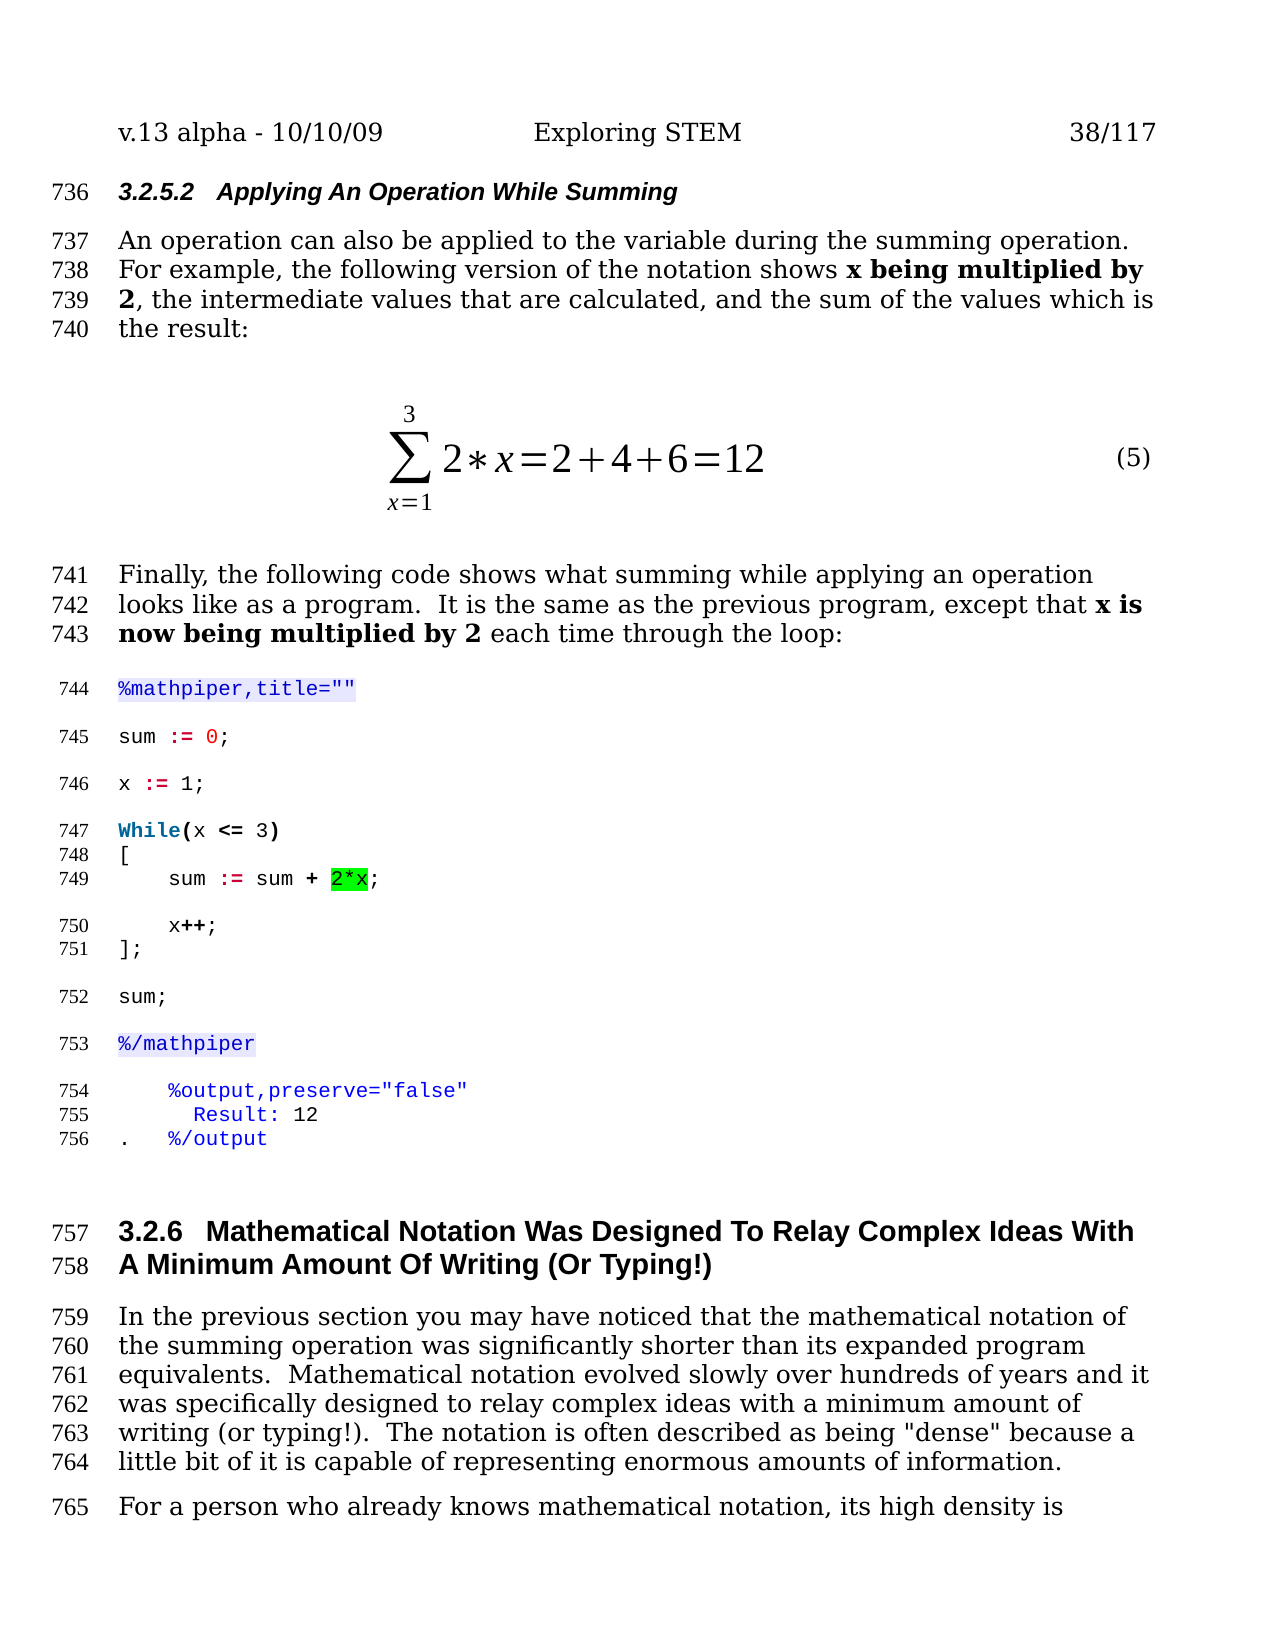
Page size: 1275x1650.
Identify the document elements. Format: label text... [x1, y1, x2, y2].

text For a person who already knows mathematical notation, its high density is [118, 1492, 1157, 1521]
subtitle Mathematical Notation Was Designed To Relay Complex Ideas With A Minimum Amount Of Writing (Or Typing!) [118, 1214, 1157, 1281]
table_header [118, 394, 1041, 523]
text sum := 0; [118, 726, 1157, 749]
text ]; [118, 938, 1157, 962]
text sum; [118, 986, 1157, 1009]
text sum := sum + 2*x; [118, 867, 1157, 891]
subtitle Applying An Operation While Summing [118, 177, 1157, 205]
text %output,preserve="false" [118, 1080, 1157, 1104]
text %/mathpiper [118, 1033, 1157, 1057]
text x++; [118, 915, 1157, 938]
text Result: 12 [118, 1104, 1157, 1128]
text . %/output [118, 1128, 1157, 1151]
text Finally, the following code shows what summing while applying an operation looks like as a program. It is the same as the previous program, except that x is now being multiplied by 2 each time through the loop: [118, 561, 1157, 649]
text %mathpiper,title="" [118, 678, 1157, 702]
table_header (5) [1041, 394, 1157, 523]
text x := 1; [118, 773, 1157, 797]
text While(x <= 3) [118, 820, 1157, 844]
text In the previous section you may have noticed that the mathematical notation of the summing operation was significantly shorter than its expanded program equivalents. Mathematical notation evolved slowly over hundreds of years and it was specifically designed to relay complex ideas with a minimum amount of writing (or typing!). The notation is often described as being "dense" because a little bit of it is capable of representing enormous amounts of information. [118, 1302, 1157, 1477]
text [ [118, 844, 1157, 867]
text An operation can also be applied to the variable during the summing operation. For example, the following version of the notation shows x being multiplied by 2, the intermediate values that are calculated, and the sum of the values which is the result: [118, 226, 1157, 343]
